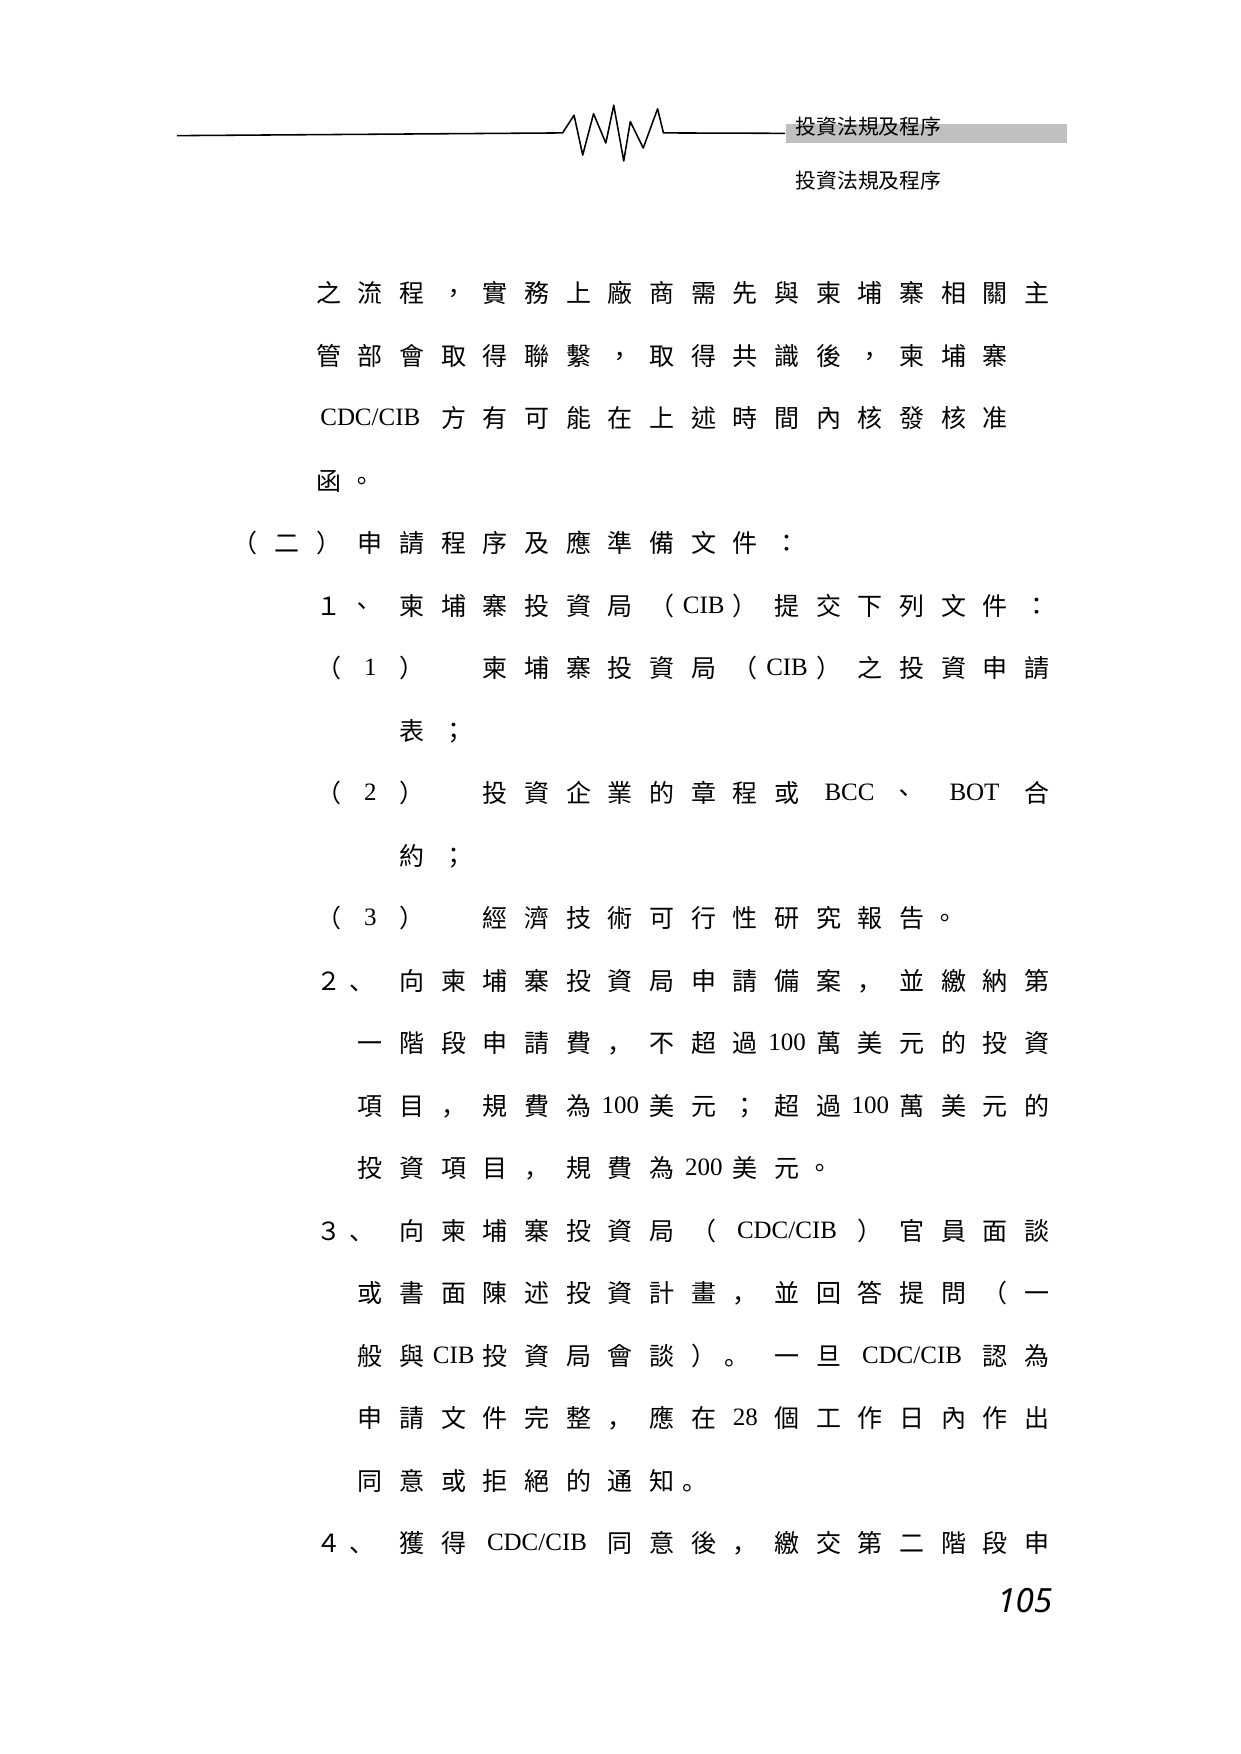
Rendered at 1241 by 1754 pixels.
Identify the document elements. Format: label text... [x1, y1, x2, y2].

text ４、獲得CDC/CIB同意後，繳交第二階段申 [281, 1500, 1058, 1563]
text ３、向柬埔寨投資局（CDC/CIB）官員面談或書面陳述投資計畫，並回答提問（一般與CIB投資局會談）。一旦CDC/CIB認為申請文件完整，應在28個工作日內作出同意或拒絕的通知。 [281, 1188, 1058, 1500]
text 之流程，實務上廠商需先與柬埔寨相關主管部會取得聯繫，取得共識後，柬埔寨CDC/CIB方有可能在上述時間內核發核准函。 [281, 250, 1058, 500]
text （2） 投資企業的章程或BCC、BOT合約； [306, 750, 1058, 875]
text １、柬埔寨投資局（CIB）提交下列文件： [281, 563, 1058, 625]
text （1） 柬埔寨投資局（CIB）之投資申請表； [306, 625, 1058, 750]
text （二）申請程序及應準備文件： [207, 500, 1058, 563]
text ２、向柬埔寨投資局申請備案，並繳納第一階段申請費，不超過100萬美元的投資項目，規費為100美元；超過100萬美元的投資項目，規費為200美元。 [281, 938, 1058, 1188]
text （3） 經濟技術可行性研究報告。 [306, 875, 1058, 938]
